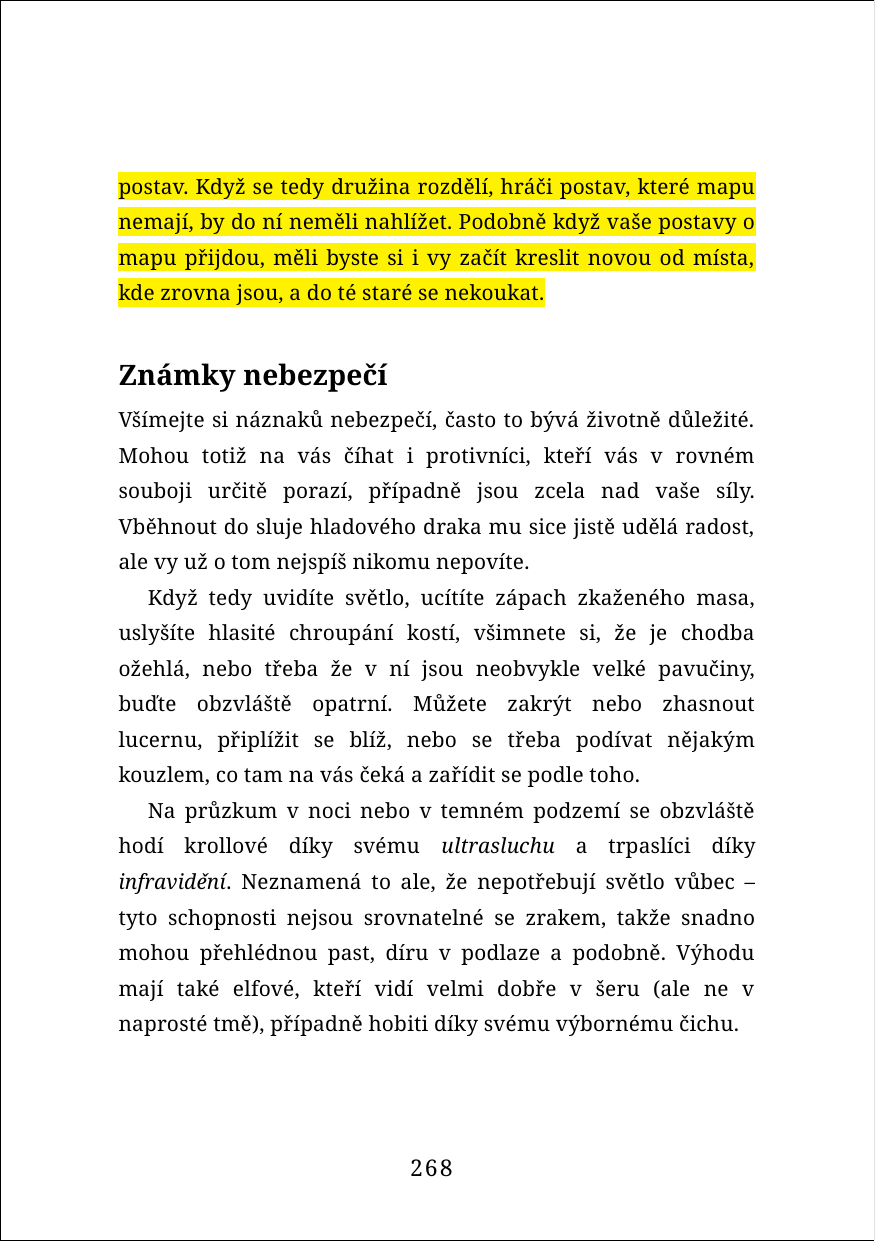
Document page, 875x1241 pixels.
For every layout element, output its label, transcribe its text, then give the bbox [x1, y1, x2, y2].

text Všímejte si náznaků nebezpečí, často to bývá životně důležité. Mohou totiž na vás číhat i protivníci, kteří vás v rovném souboji určitě porazí, případně jsou zcela nad vaše síly. Vběhnout do sluje hladového draka mu sice jistě udělá radost, ale vy už o tom nejspíš nikomu nepovíte. Když tedy uvidíte světlo, ucítíte zápach zkaženého masa, uslyšíte hlasité chroupání kostí, všimnete si, že je chodba ožehlá, nebo třeba že v ní jsou neobvykle velké pavučiny, buďte obzvláště opatrní. Můžete zakrýt nebo zhasnout lucernu, připlížit se blíž, nebo se třeba podívat nějakým kouzlem, co tam na vás čeká a zařídit se podle toho. Na průzkum v noci nebo v temném podzemí se obzvláště hodí krollové díky svému ultrasluchu a trpaslíci díky infravidění. Neznamená to ale, že nepotřebují světlo vůbec – tyto schopnosti nejsou srovnatelné se zrakem, takže snadno mohou přehlédnou past, díru v podlaze a podobně. Výhodu mají také elfové, kteří vidí velmi dobře v šeru (ale ne v naprosté tmě), případně hobiti díky svému výbornému čichu. [118, 405, 756, 1038]
subtitle Známky nebezpečí [118, 355, 756, 393]
text postav. Když se tedy družina rozdělí, hráči postav, které mapu nemají, by do ní neměli nahlížet. Podobně když vaše postavy o mapu přijdou, měli byste si i vy začít kreslit novou od místa, kde zrovna jsou, a do té staré se nekoukat. [118, 172, 756, 307]
